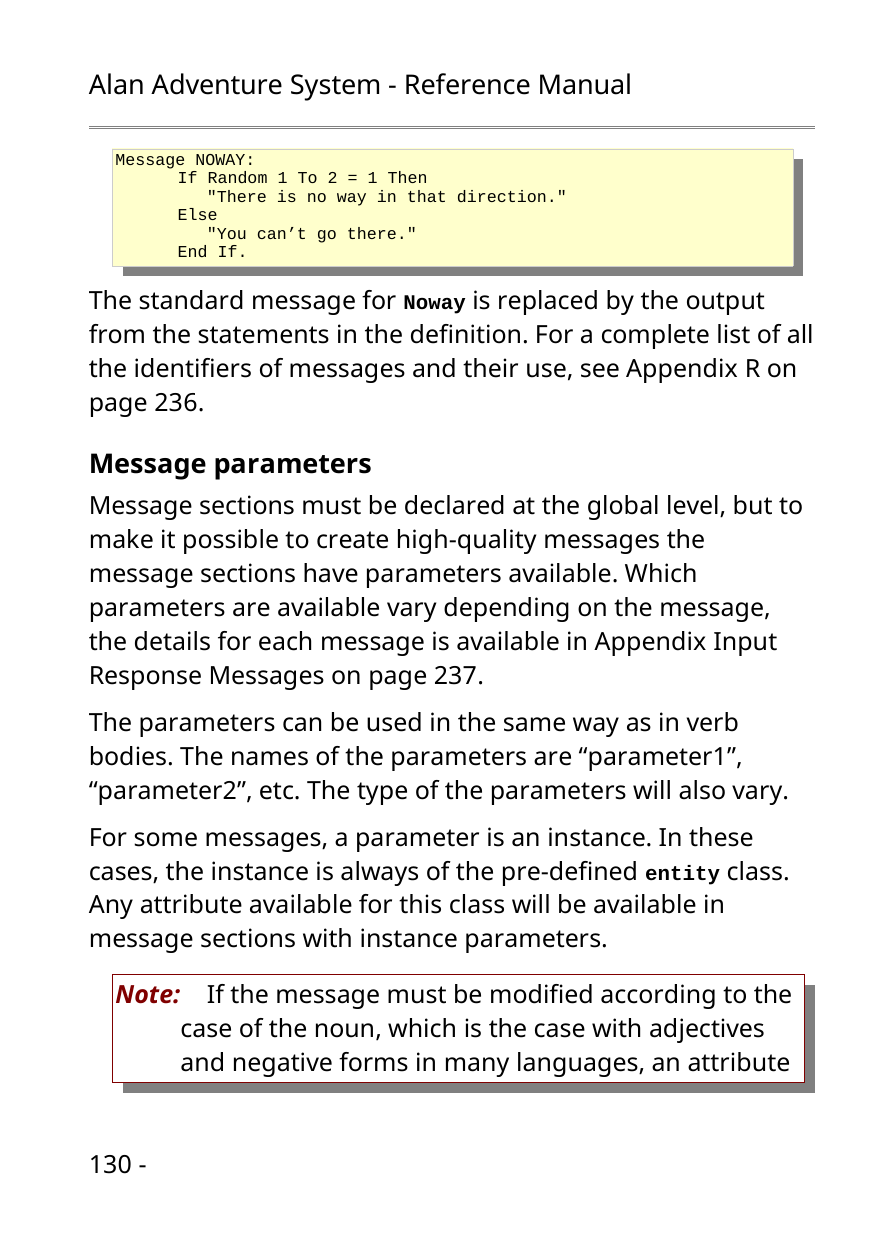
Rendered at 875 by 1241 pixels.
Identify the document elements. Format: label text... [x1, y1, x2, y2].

text For some messages, a parameter is an instance. In these cases, the instance is always of the pre-defined entity class. Any attribute available for this class will be available in message sections with instance parameters. [88, 819, 815, 955]
text Message sections must be declared at the global level, but to make it possible to create high-quality messages the message sections have parameters available. Which parameters are available vary depending on the message, the details for each message is available in Appendix Input Response Messages on page 186. [88, 488, 815, 692]
list If the message must be modified according to the case of the noun, which is the case with adjectives and negative forms in many languages, an attribute [113, 975, 804, 1082]
text Message NOWAY: If Random 1 To 2 = 1 Then "There is no way in that direction." Else "You can’t go there." End If. [113, 150, 793, 266]
text The parameters can be used in the same way as in verb bodies. The names of the parameters are “parameter1”, “parameter2”, etc. The type of the parameters will also vary. [88, 705, 815, 807]
text The standard message for Noway is replaced by the output from the state­ments in the definition. For a complete list of all the identifiers of messages and their use, see Appendix R on page 185. [88, 283, 815, 419]
subtitle Message parameters [88, 444, 815, 481]
